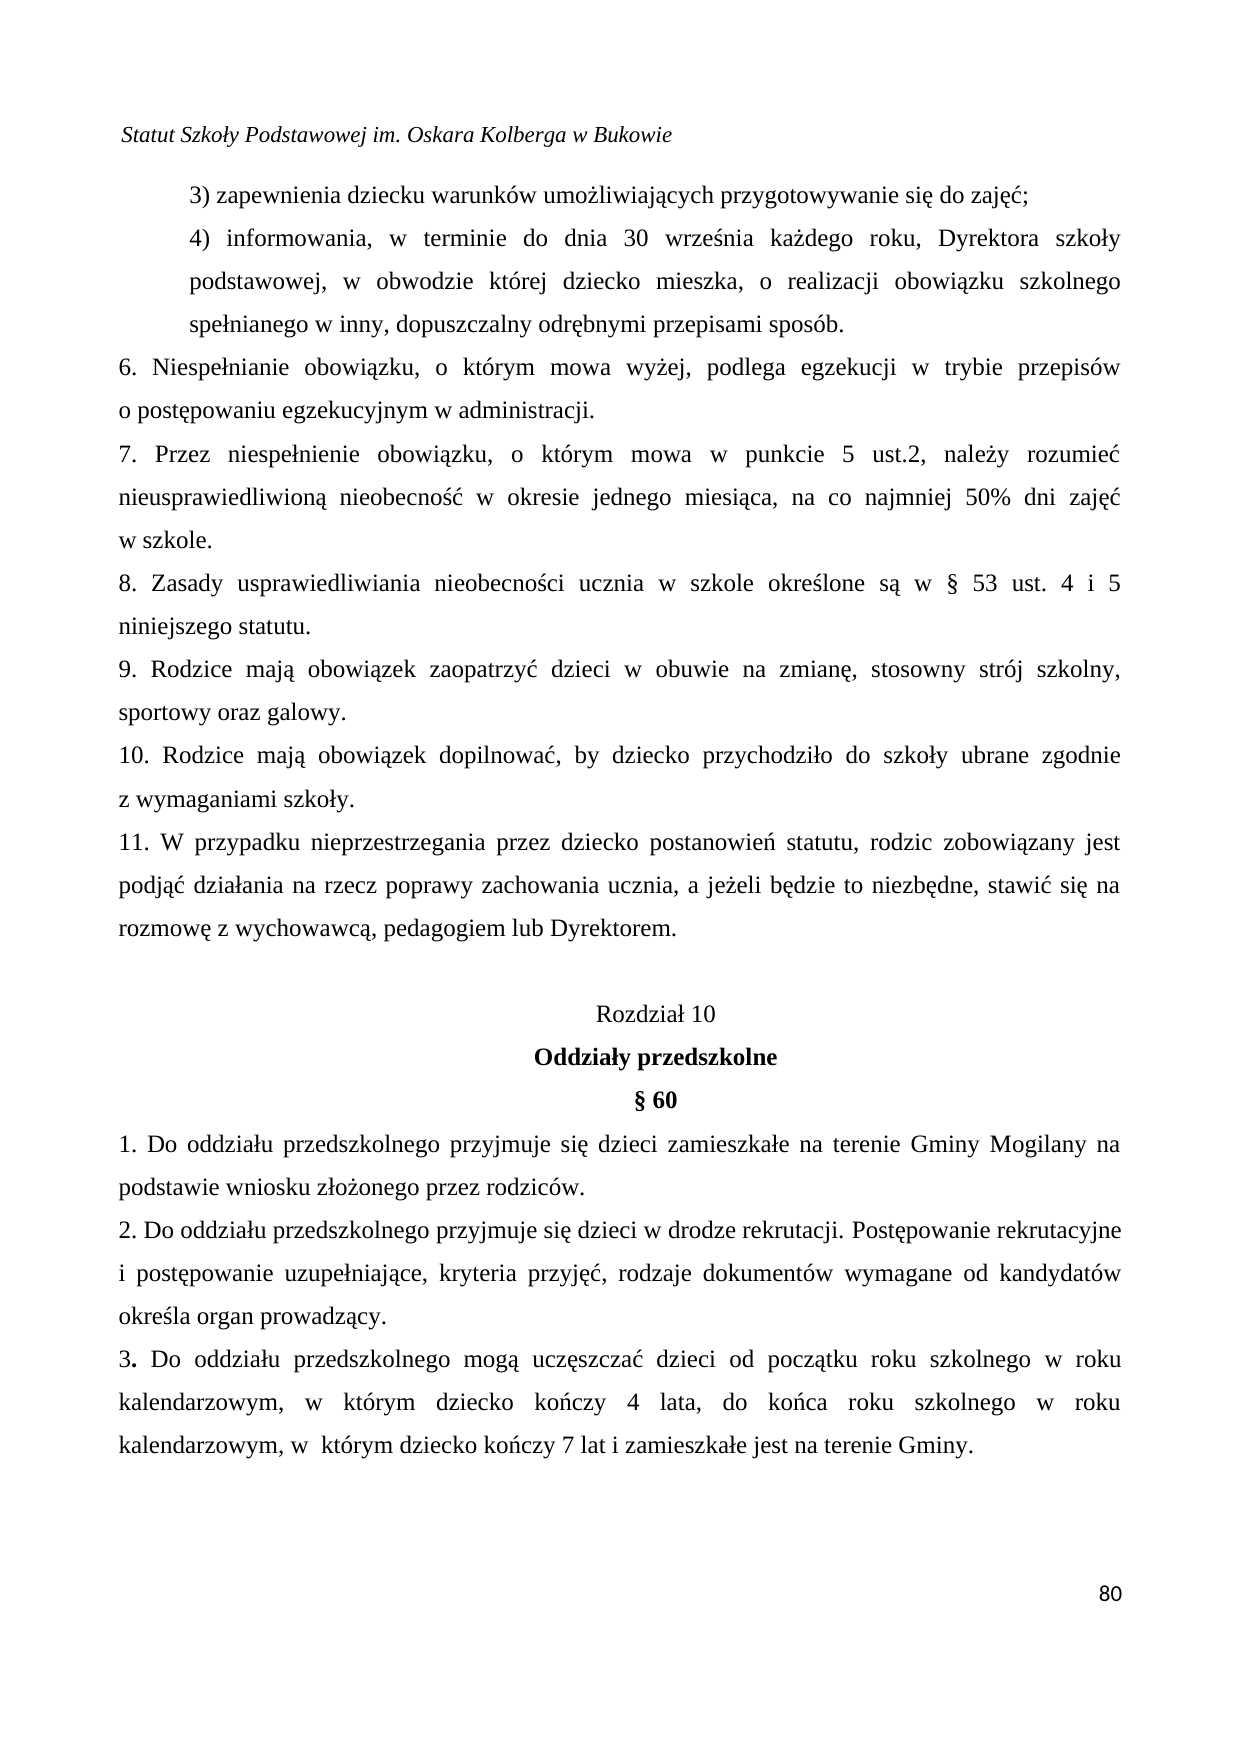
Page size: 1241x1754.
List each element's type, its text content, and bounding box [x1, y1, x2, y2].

text 11. W przypadku nieprzestrzegania przez dziecko postanowień statutu, rodzic zobowiązany jest podjąć działania na rzecz poprawy zachowania ucznia, a jeżeli będzie to niezbędne, stawić się na rozmowę z wychowawcą, pedagogiem lub Dyrektorem. [118, 827, 1122, 942]
text 3) zapewnienia dziecku warunków umożliwiających przygotowywanie się do zajęć; [189, 180, 1122, 209]
text 4) informowania, w terminie do dnia 30 września każdego roku, Dyrektora szkoły podstawowej, w obwodzie której dziecko mieszka, o realizacji obowiązku szkolnego spełnianego w inny, dopuszczalny odrębnymi przepisami sposób. [189, 223, 1122, 338]
list 2. Do oddziału przedszkolnego przyjmuje się dzieci w drodze rekrutacji. Postępowanie rekrutacyjne i postępowanie uzupełniające, kryteria przyjęć, rodzaje dokumentów wymagane od kandydatów określa organ prowadzący. [118, 1215, 1122, 1330]
text 9. Rodzice mają obowiązek zaopatrzyć dzieci w obuwie na zmianę, stosowny strój szkolny, sportowy oraz galowy. [118, 654, 1122, 726]
text 8. Zasady usprawiedliwiania nieobecności ucznia w szkole określone są w § 53 ust. 4 i 5 niniejszego statutu. [118, 568, 1122, 640]
text 10. Rodzice mają obowiązek dopilnować, by dziecko przychodziło do szkoły ubrane zgodnie z wymaganiami szkoły. [118, 741, 1122, 812]
text Oddziały przedszkolne [189, 1042, 1122, 1071]
list 1. Do oddziału przedszkolnego przyjmuje się dzieci zamieszkałe na terenie Gminy Mogilany na podstawie wniosku złożonego przez rodziców. [118, 1129, 1122, 1201]
text Rozdział 10 [189, 999, 1122, 1028]
text 7. Przez niespełnienie obowiązku, o którym mowa w punkcie 5 ust.2, należy rozumieć nieusprawiedliwioną nieobecność w okresie jednego miesiąca, na co najmniej 50% dni zajęć w szkole. [118, 439, 1122, 554]
text § 60 [189, 1086, 1122, 1114]
text 6. Niespełnianie obowiązku, o którym mowa wyżej, podlega egzekucji w trybie przepisów o postępowaniu egzekucyjnym w administracji. [118, 352, 1122, 424]
text 3. Do oddziału przedszkolnego mogą uczęszczać dzieci od początku roku szkolnego w roku kalendarzowym, w którym dziecko kończy 4 lata, do końca roku szkolnego w roku kalendarzowym, w którym dziecko kończy 7 lat i zamieszkałe jest na terenie Gminy. [118, 1344, 1122, 1459]
